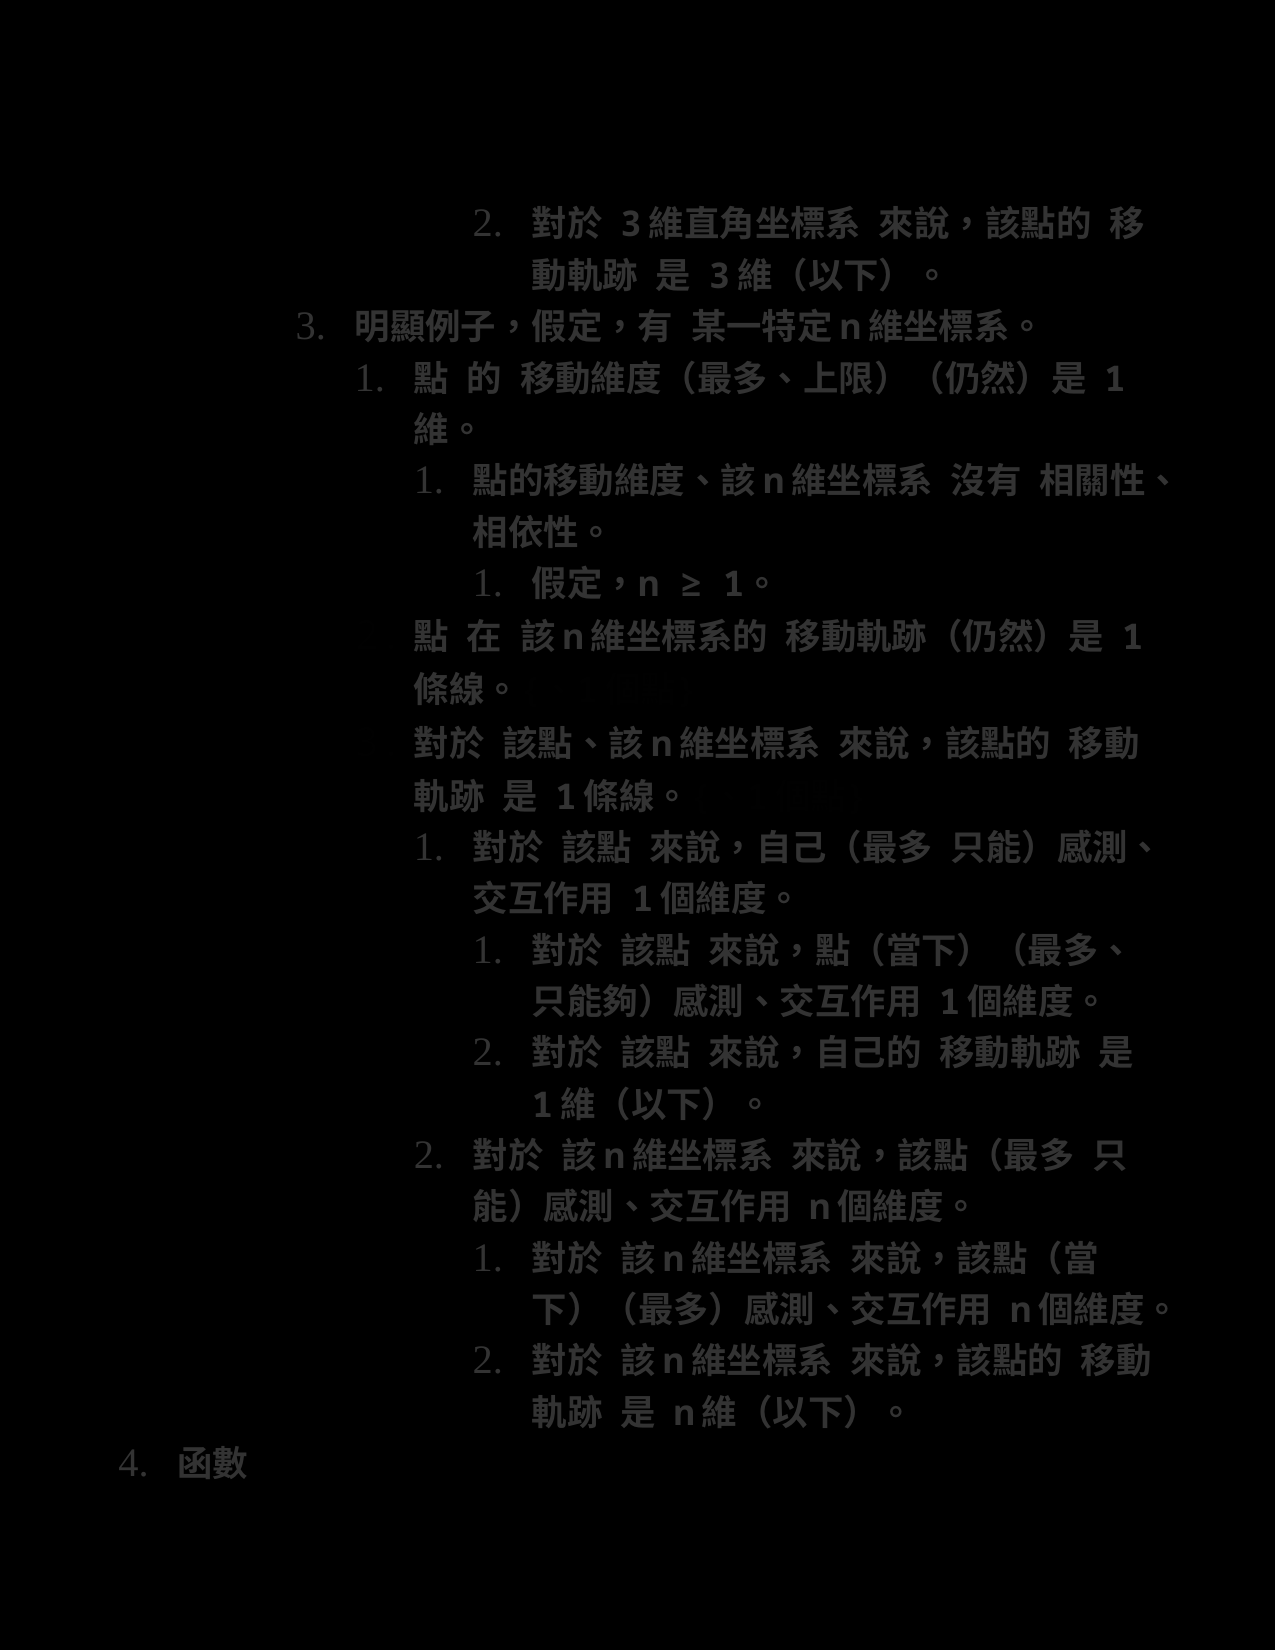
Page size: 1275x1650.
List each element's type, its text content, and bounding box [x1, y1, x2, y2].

list 明顯例子，假定，有 某一特定n維坐標系。 [295, 298, 1157, 350]
list 假定，n ≥ 1。 [472, 555, 1157, 606]
list 對於 該n維坐標系 來說，該點（最多 只能）感測、交互作用 n個維度。 [413, 1127, 1157, 1230]
list 對於 該n維坐標系 來說，該點的 移動軌跡 是 n維（以下）。 [472, 1333, 1157, 1435]
list 對於 該點、該n維坐標系 來說，該點的 移動軌跡 是 1條線。{、1個點} [354, 713, 1157, 819]
list 對於 3維直角坐標系 來說，該點的 移動軌跡 是 3維（以下）。 [472, 196, 1157, 298]
list 函數 [118, 1435, 1157, 1487]
list 對於 該點 來說，自己（最多 只能）感測、交互作用 1個維度。 [413, 819, 1157, 922]
list 點 在 該n維坐標系的 移動軌跡（仍然）是 1條線。{、1個點} [354, 606, 1157, 713]
list 對於 該n維坐標系 來說，該點（當下）（最多）感測、交互作用 n個維度。 [472, 1230, 1157, 1333]
list 點的移動維度、該n維坐標系 沒有 相關性、相依性。 [413, 452, 1157, 555]
list 對於 該點 來說，點（當下）（最多、只能夠）感測、交互作用 1個維度。 [472, 922, 1157, 1024]
list 點 的 移動維度（最多、上限）（仍然）是 1維。 [354, 350, 1157, 452]
list 對於 該點 來說，自己的 移動軌跡 是 1維（以下）。 [472, 1024, 1157, 1127]
